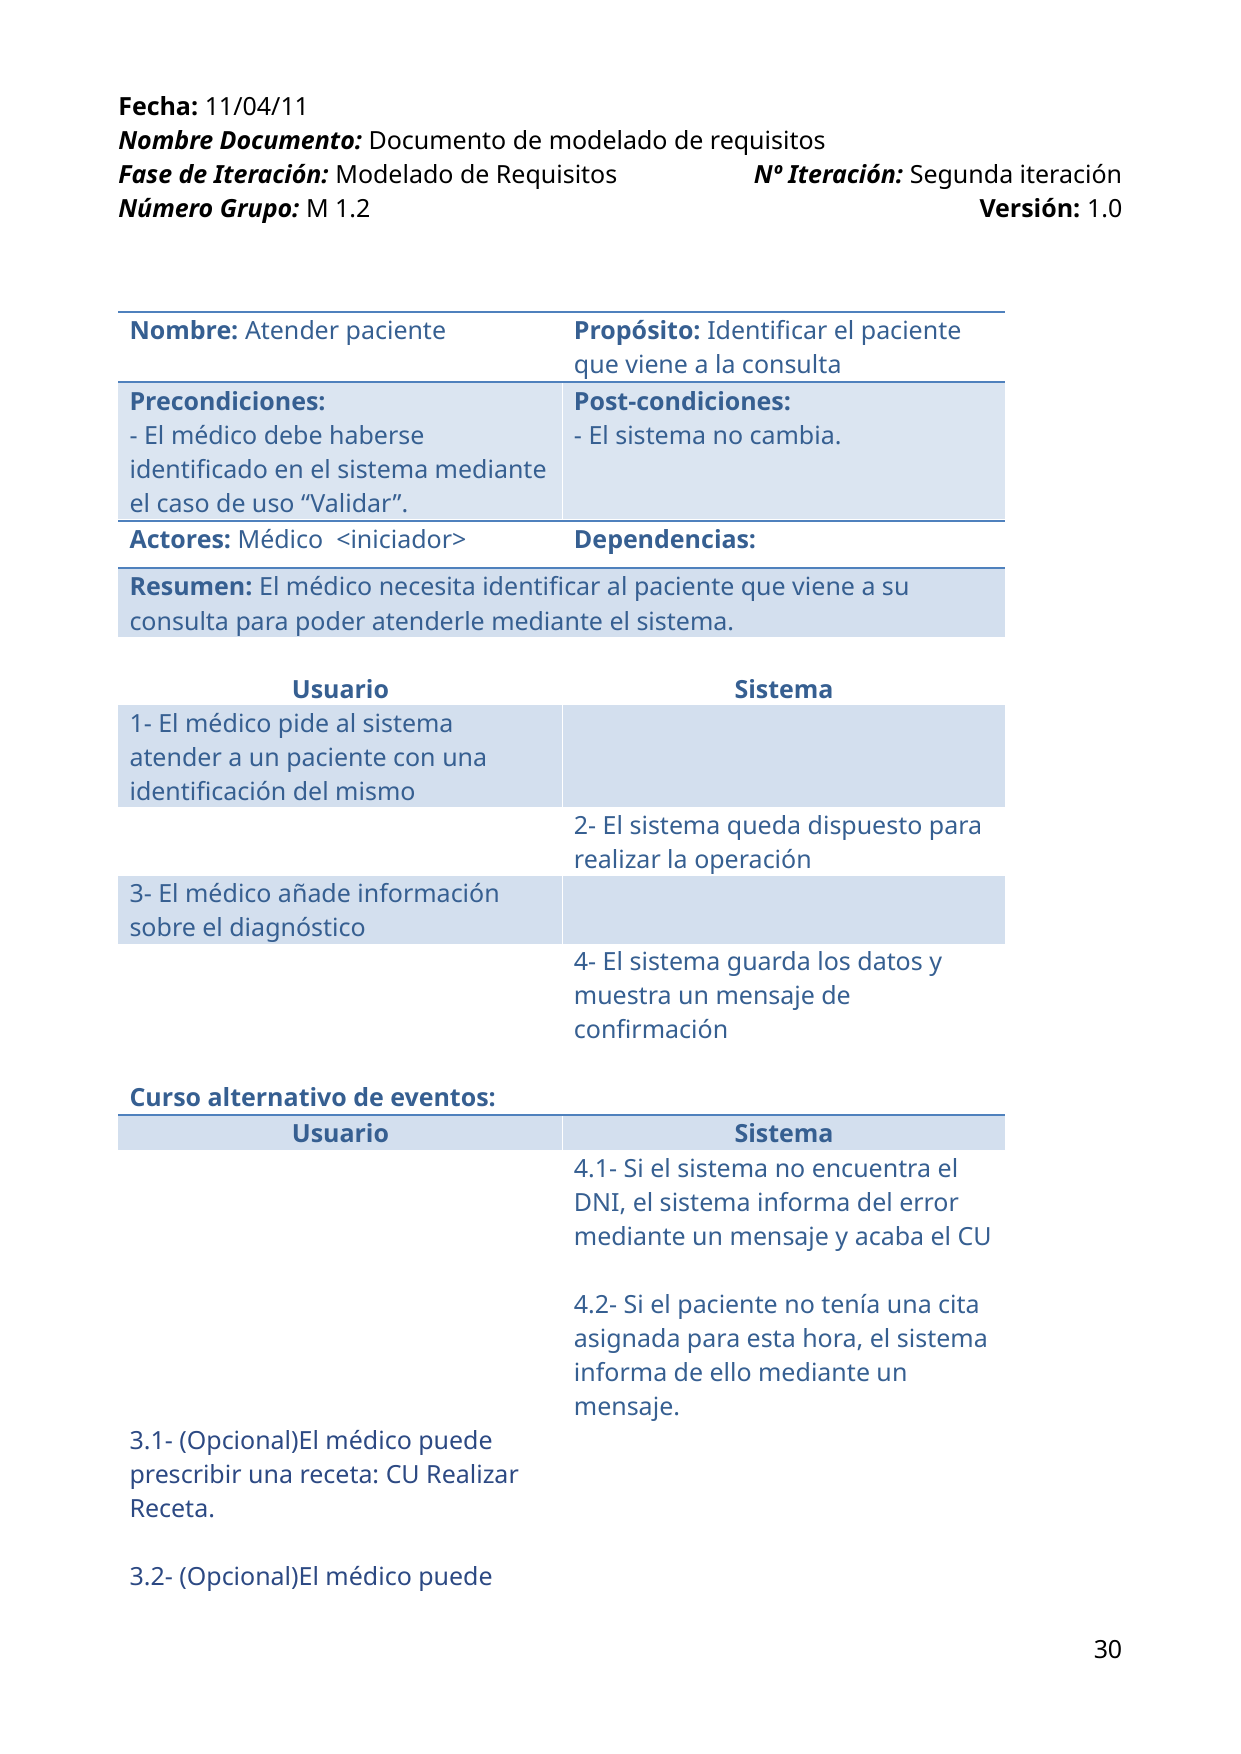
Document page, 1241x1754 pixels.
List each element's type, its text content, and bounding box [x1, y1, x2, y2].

table_header Propósito: Identificar el paciente que viene a la consulta [563, 313, 1005, 381]
table_cell Usuario [118, 1116, 562, 1150]
table_cell Post-condiciones: - El sistema no cambia. [563, 383, 1005, 519]
table_header Sistema [563, 671, 1005, 705]
table_cell [118, 944, 562, 1046]
table_cell Curso alternativo de eventos: [118, 1046, 1005, 1114]
table_cell 3.1- (Opcional)El médico puede prescribir una receta: CU Realizar Receta. 3.2- (Opcional)El médico puede [118, 1423, 562, 1593]
table_cell 2- El sistema queda dispuesto para realizar la operación [563, 808, 1005, 876]
table_cell 3- El médico añade información sobre el diagnóstico [118, 876, 562, 944]
table_cell [118, 1150, 562, 1423]
table_cell [563, 705, 1005, 807]
table_cell [563, 876, 1005, 944]
table_cell 1- El médico pide al sistema atender a un paciente con una identificación del mismo [118, 705, 562, 807]
table_cell [563, 1423, 1005, 1593]
table_cell Sistema [563, 1116, 1005, 1150]
table_cell Resumen: El médico necesita identificar al paciente que viene a su consulta para poder atenderle mediante el sistema. [118, 569, 1005, 637]
table_cell [118, 808, 562, 876]
table_cell Actores: Médico <iniciador> [118, 522, 562, 567]
table_cell Dependencias: [563, 522, 1005, 567]
table_cell 4.1- Si el sistema no encuentra el DNI, el sistema informa del error mediante un mensaje y acaba el CU 4.2- Si el paciente no tenía una cita asignada para esta hora, el sistema informa de ello mediante un mensaje. [563, 1150, 1005, 1423]
table_header Usuario [118, 671, 562, 705]
table_cell 4- El sistema guarda los datos y muestra un mensaje de confirmación [563, 944, 1005, 1046]
table_header Nombre: Atender paciente [118, 313, 562, 381]
table_cell Precondiciones: - El médico debe haberse identificado en el sistema mediante el caso de uso “Validar”. [118, 383, 562, 519]
